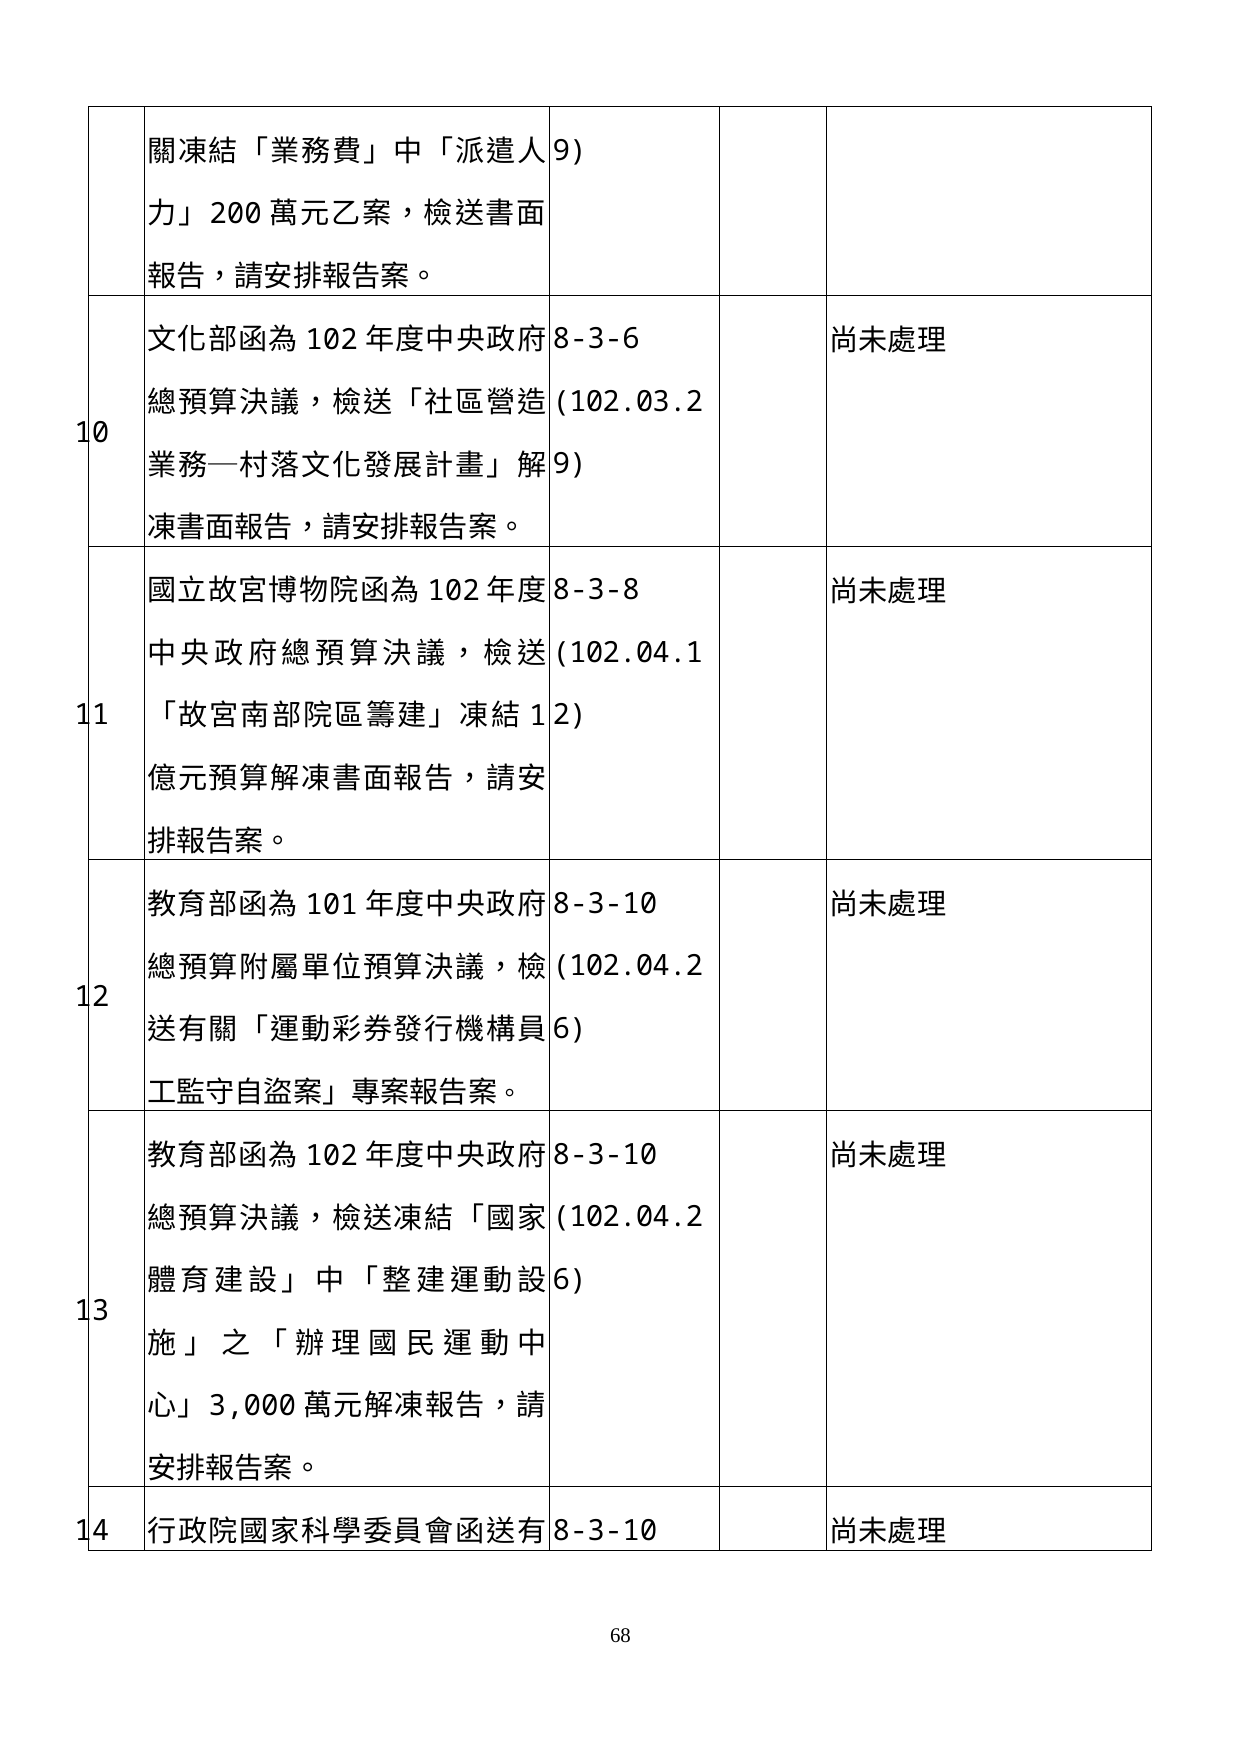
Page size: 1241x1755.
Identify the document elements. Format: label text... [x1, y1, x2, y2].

table_cell 8-3-10 (102.04.26) [550, 1111, 719, 1486]
table_cell [720, 860, 826, 1110]
table_cell [720, 296, 826, 546]
table_cell [720, 547, 826, 859]
table_cell 尚未處理 [827, 547, 1151, 859]
table_cell 8-3-10 (102.04.26) [550, 860, 719, 1110]
table_cell [89, 1111, 144, 1486]
table_cell [89, 547, 144, 859]
table_cell [89, 860, 144, 1110]
table_cell 尚未處理 [827, 296, 1151, 546]
table_cell [89, 1487, 144, 1550]
table_cell [89, 296, 144, 546]
table_cell 尚未處理 [827, 860, 1151, 1110]
table_cell 國立故宮博物院函為102年度中央政府總預算決議，檢送「故宮南部院區籌建」凍結1億元預算解凍書面報告，請安排報告案。 [145, 547, 549, 859]
table_cell [720, 1487, 826, 1550]
table_cell 8-3-8 (102.04.12) [550, 547, 719, 859]
table_cell 教育部函為101年度中央政府總預算附屬單位預算決議，檢送有關「運動彩券發行機構員工監守自盜案」專案報告案。 [145, 860, 549, 1110]
table_cell 行政院國家科學委員會函送有 [145, 1487, 549, 1550]
table_cell [827, 107, 1151, 294]
table_cell [720, 1111, 826, 1486]
table_cell 尚未處理 [827, 1487, 1151, 1550]
table_cell [720, 107, 826, 294]
table_cell 尚未處理 [827, 1111, 1151, 1486]
table_cell 教育部函為102年度中央政府總預算決議，檢送凍結「國家體育建設」中「整建運動設施」之「辦理國民運動中心」3,000萬元解凍報告，請安排報告案。 [145, 1111, 549, 1486]
table_cell [89, 107, 144, 294]
table_cell 關凍結「業務費」中「派遣人力」200萬元乙案，檢送書面報告，請安排報告案。 [145, 107, 549, 294]
table_cell 9) [550, 107, 719, 294]
table_cell 文化部函為102年度中央政府總預算決議，檢送「社區營造業務─村落文化發展計畫」解凍書面報告，請安排報告案。 [145, 296, 549, 546]
table_cell 8-3-10 [550, 1487, 719, 1550]
table_cell 8-3-6 (102.03.29) [550, 296, 719, 546]
